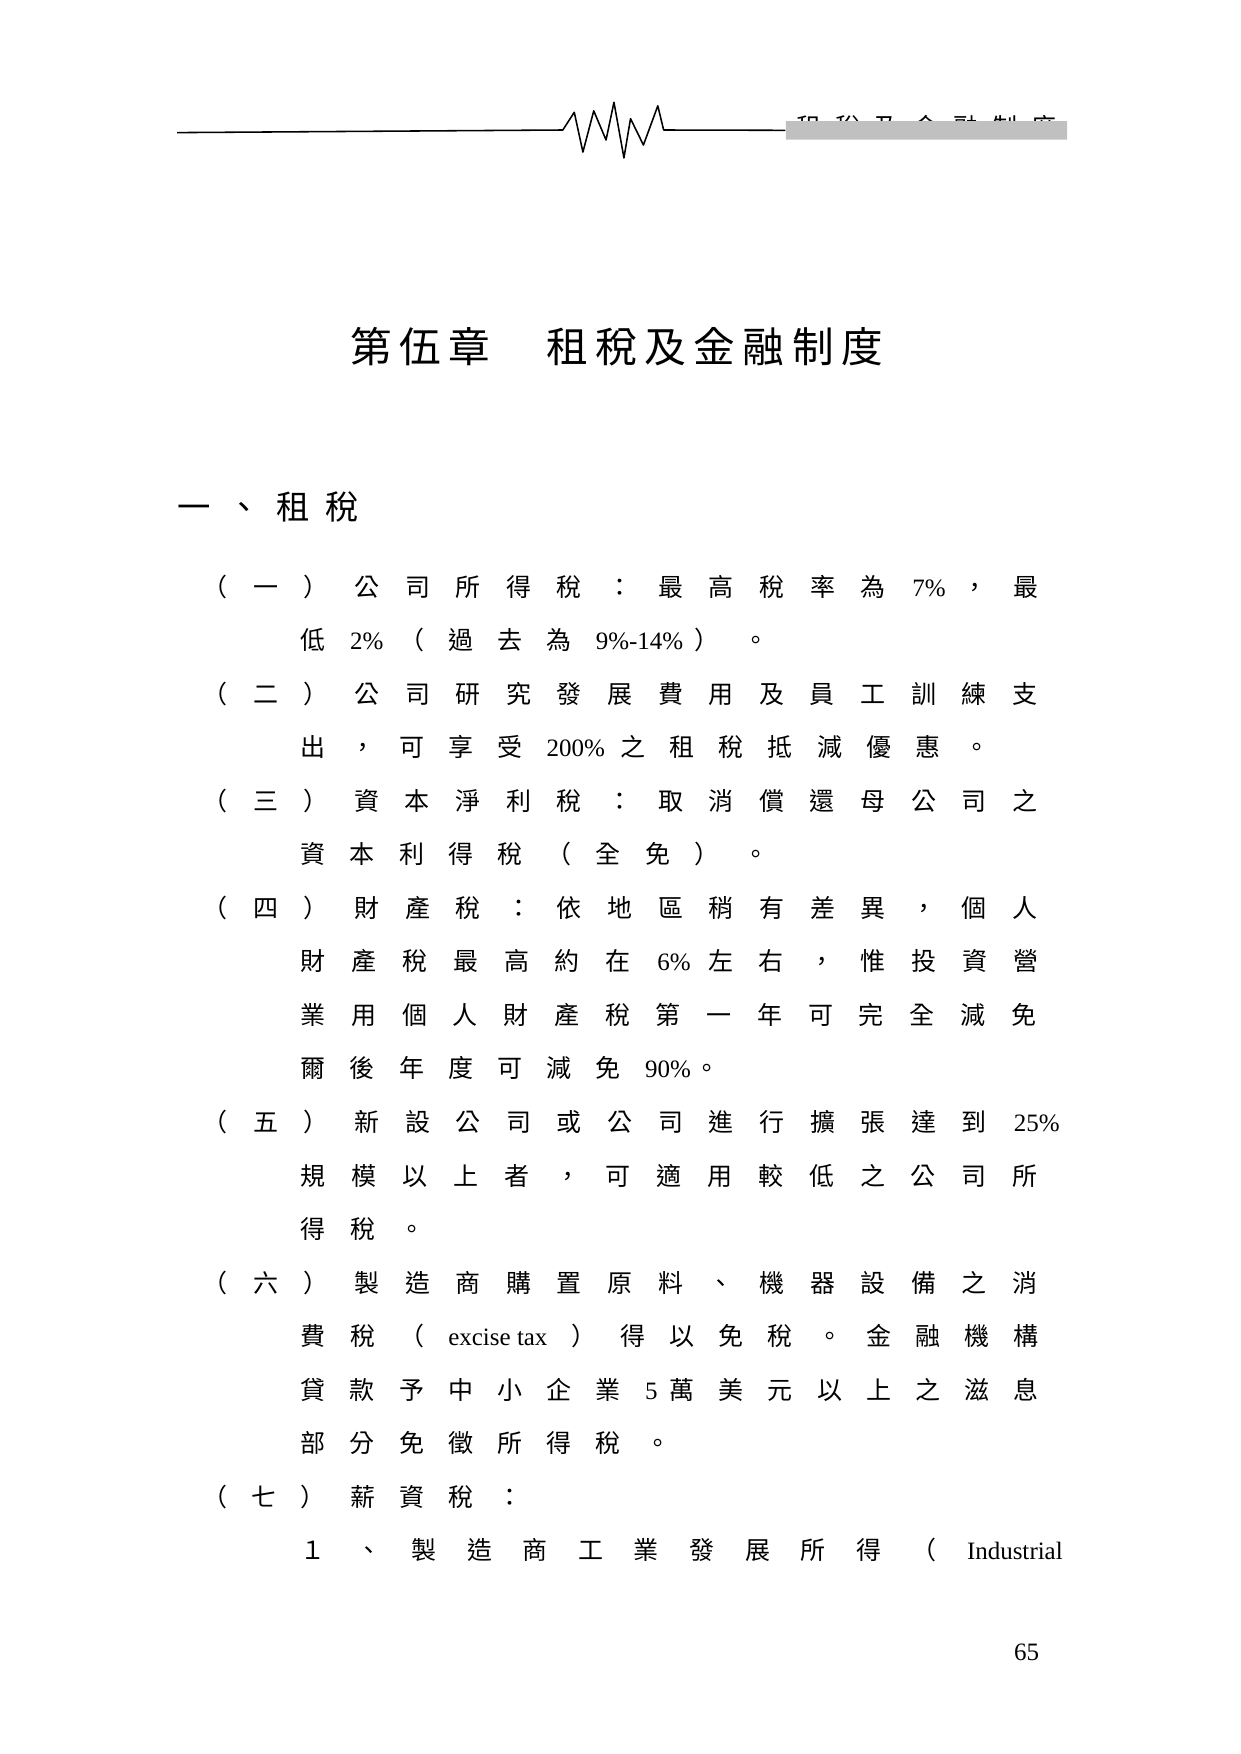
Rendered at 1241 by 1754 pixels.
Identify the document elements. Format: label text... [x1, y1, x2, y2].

text （四）財產稅：依地區稍有差異，個人財產稅最高約在6%左右，惟投資營業用個人財產稅第一年可完全減免，爾後年度可減免90%。 [202, 880, 1063, 1094]
text （五）新設公司或公司進行擴張達到25%規模以上者，可適用較低之公司所得稅。 [202, 1094, 1063, 1254]
text 一、租稅 [178, 478, 1063, 532]
text （二）公司研究發展費用及員工訓練支出，可享受200%之租稅抵減優惠。 [202, 666, 1063, 773]
text １、製造商工業發展所得（Industrial [276, 1522, 1063, 1576]
text （三）資本淨利稅：取消償還母公司之資本利得稅（全免）。 [202, 773, 1063, 880]
text （七）薪資稅： [202, 1469, 1063, 1522]
text 第伍章 租稅及金融制度 [178, 291, 1063, 398]
text （一）公司所得稅：最高稅率為7%，最低2%（過去為9%-14%）。 [202, 558, 1063, 666]
text （六）製造商購置原料、機器設備之消費稅（excise tax）得以免稅。金融機構貸款予中小企業5萬美元以上之滋息部分免徵所得稅。 [202, 1254, 1063, 1469]
